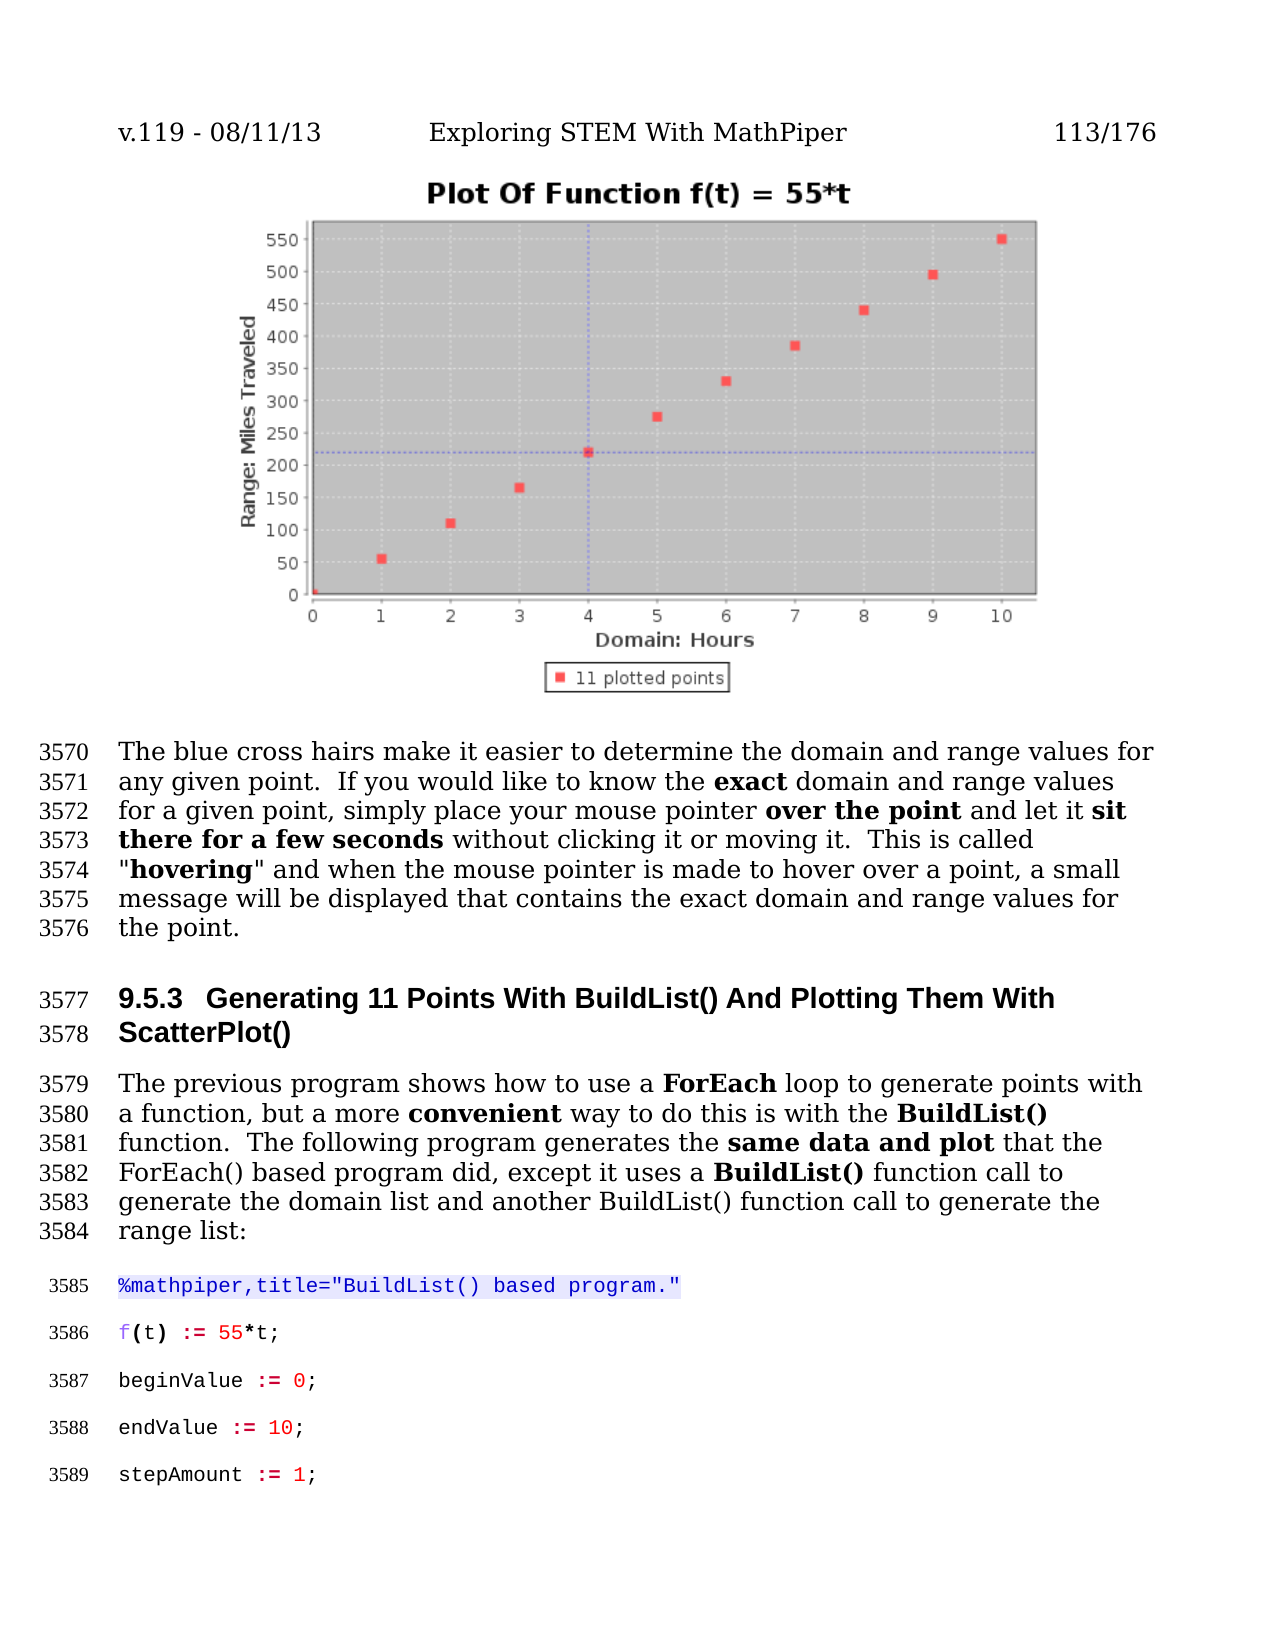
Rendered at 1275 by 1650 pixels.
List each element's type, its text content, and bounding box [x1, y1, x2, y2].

text The blue cross hairs make it easier to determine the domain and range values for any given point. If you would like to know the exact domain and range values for a given point, simply place your mouse pointer over the point and let it sit there for a few seconds without clicking it or moving it. This is called "hovering" and when the mouse pointer is made to hover over a point, a small message will be displayed that contains the exact domain and range values for the point. [118, 737, 1157, 942]
picture [222, 176, 1053, 694]
text The previous program shows how to use a ForEach loop to generate points with a function, but a more convenient way to do this is with the BuildList() function. The following program generates the same data and plot that the ForEach() based program did, except it uses a BuildList() function call to generate the domain list and another BuildList() function call to generate the range list: [118, 1069, 1157, 1245]
text %mathpiper,title="BuildList() based program." [118, 1275, 1157, 1299]
text f(t) := 55*t; [118, 1322, 1157, 1346]
text endValue := 10; [118, 1417, 1157, 1441]
text stepAmount := 1; [118, 1464, 1157, 1488]
text beginValue := 0; [118, 1369, 1157, 1393]
subtitle Generating 11 Points With BuildList() And Plotting Them With ScatterPlot() [118, 981, 1157, 1048]
